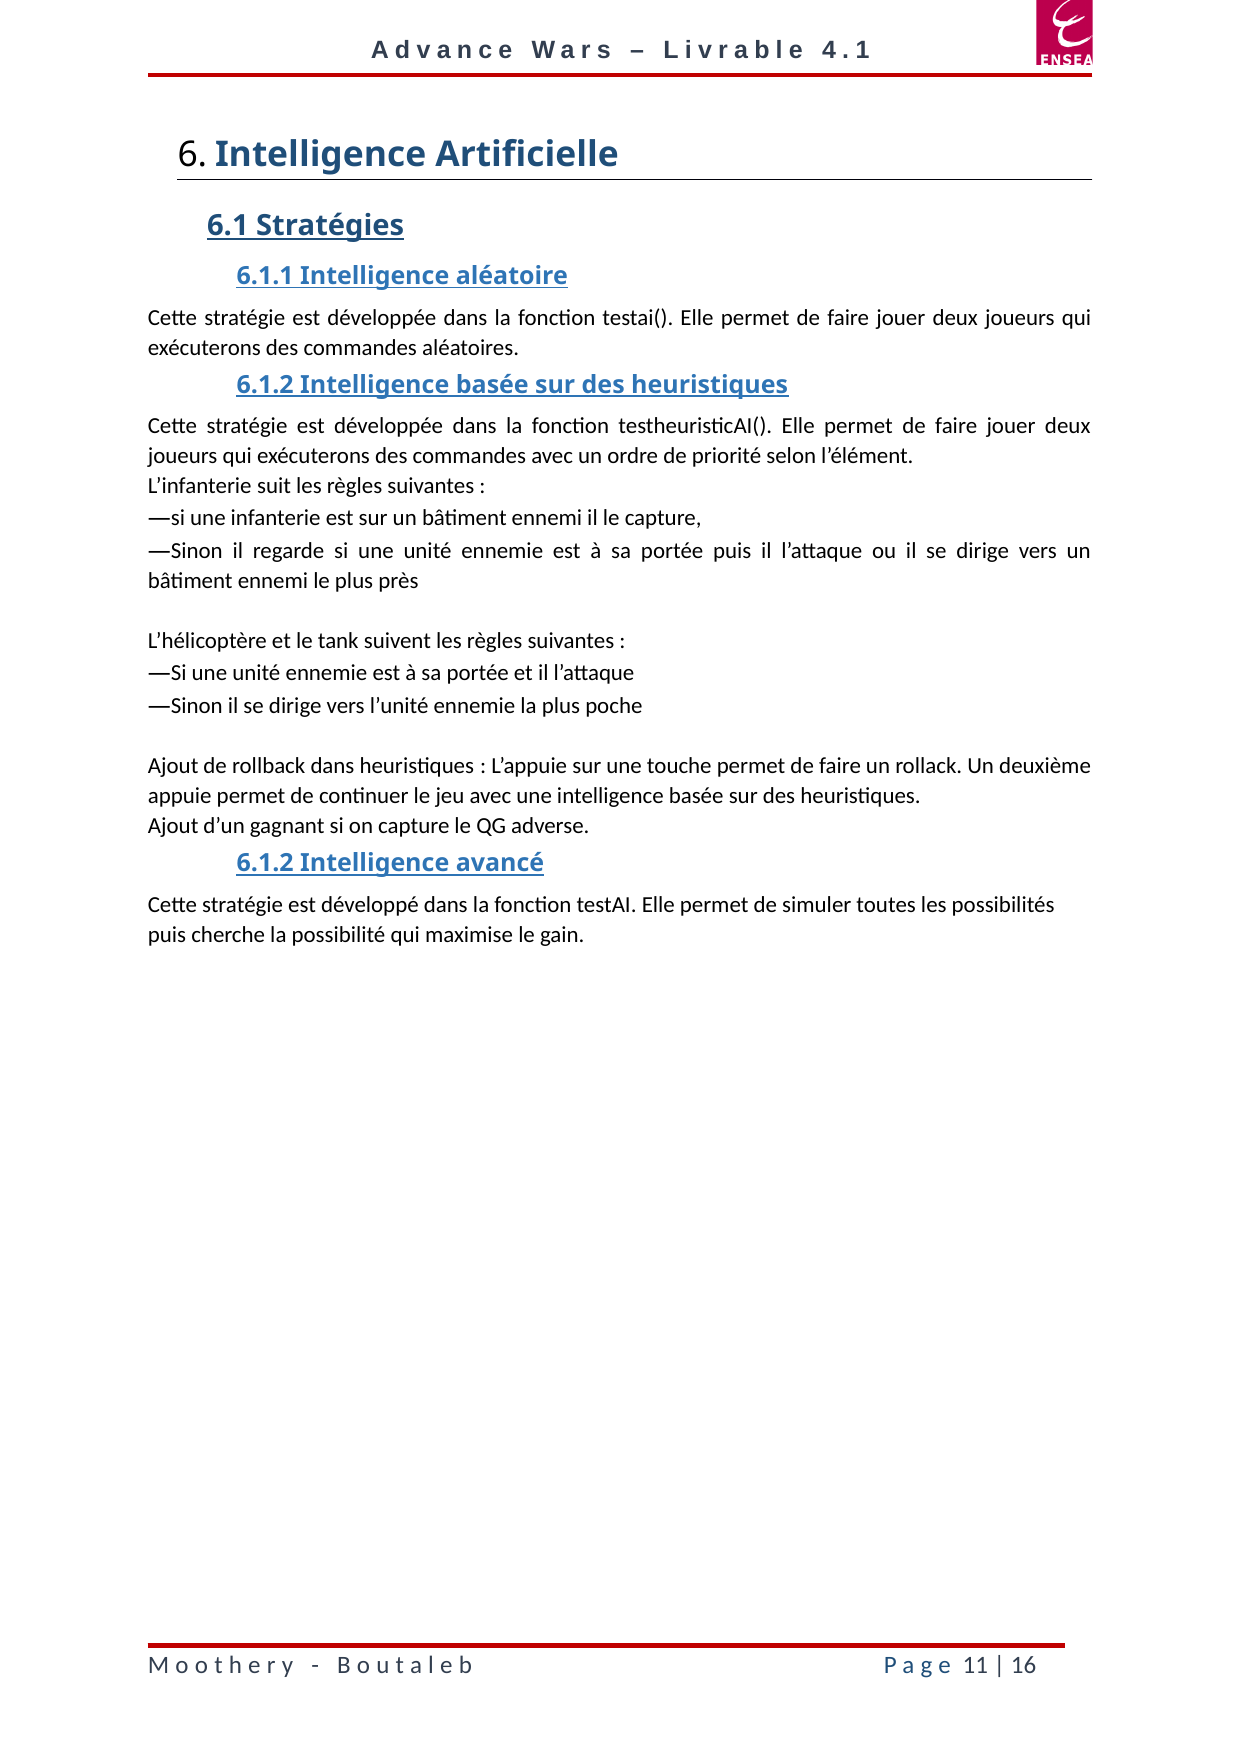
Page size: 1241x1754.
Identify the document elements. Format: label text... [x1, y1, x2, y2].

text —Sinon il regarde si une unité ennemie est à sa portée puis il l’attaque ou il se dirige vers un bâtiment ennemi le plus près [148, 534, 1092, 595]
subtitle 6.1.2 Intelligence avancé [236, 845, 1092, 879]
subtitle 6.1.2 Intelligence basée sur des heuristiques [236, 366, 1092, 401]
text Cette stratégie est développé dans la fonction testAI. Elle permet de simuler toutes les possibilités puis cherche la possibilité qui maximise le gain. [148, 890, 1092, 948]
text Ajout de rollback dans heuristiques : L’appuie sur une touche permet de faire un rollack. Un deuxième appuie permet de continuer le jeu avec une intelligence basée sur des heuristiques. [148, 752, 1092, 809]
picture [1036, 0, 1093, 65]
subtitle Intelligence Artificielle [177, 128, 1092, 179]
text —Si une unité ennemie est à sa portée et il l’attaque [148, 656, 1092, 687]
text Cette stratégie est développée dans la fonction testai(). Elle permet de faire jouer deux joueurs qui exécuterons des commandes aléatoires. [148, 303, 1092, 361]
text Ajout d’un gagnant si on capture le QG adverse. [148, 811, 1092, 839]
subtitle 6.1.1 Intelligence aléatoire [236, 258, 1092, 292]
text —si une infanterie est sur un bâtiment ennemi il le capture, [148, 501, 1092, 532]
text L’hélicoptère et le tank suivent les règles suivantes : [148, 626, 1092, 654]
subtitle 6.1 Stratégies [207, 204, 1092, 244]
text L’infanterie suit les règles suivantes : [148, 471, 1092, 499]
text Cette stratégie est développée dans la fonction testheuristicAI(). Elle permet de faire jouer deux joueurs qui exécuterons des commandes avec un ordre de priorité selon l’élément. [148, 412, 1092, 469]
text —Sinon il se dirige vers l’unité ennemie la plus poche [148, 689, 1092, 720]
